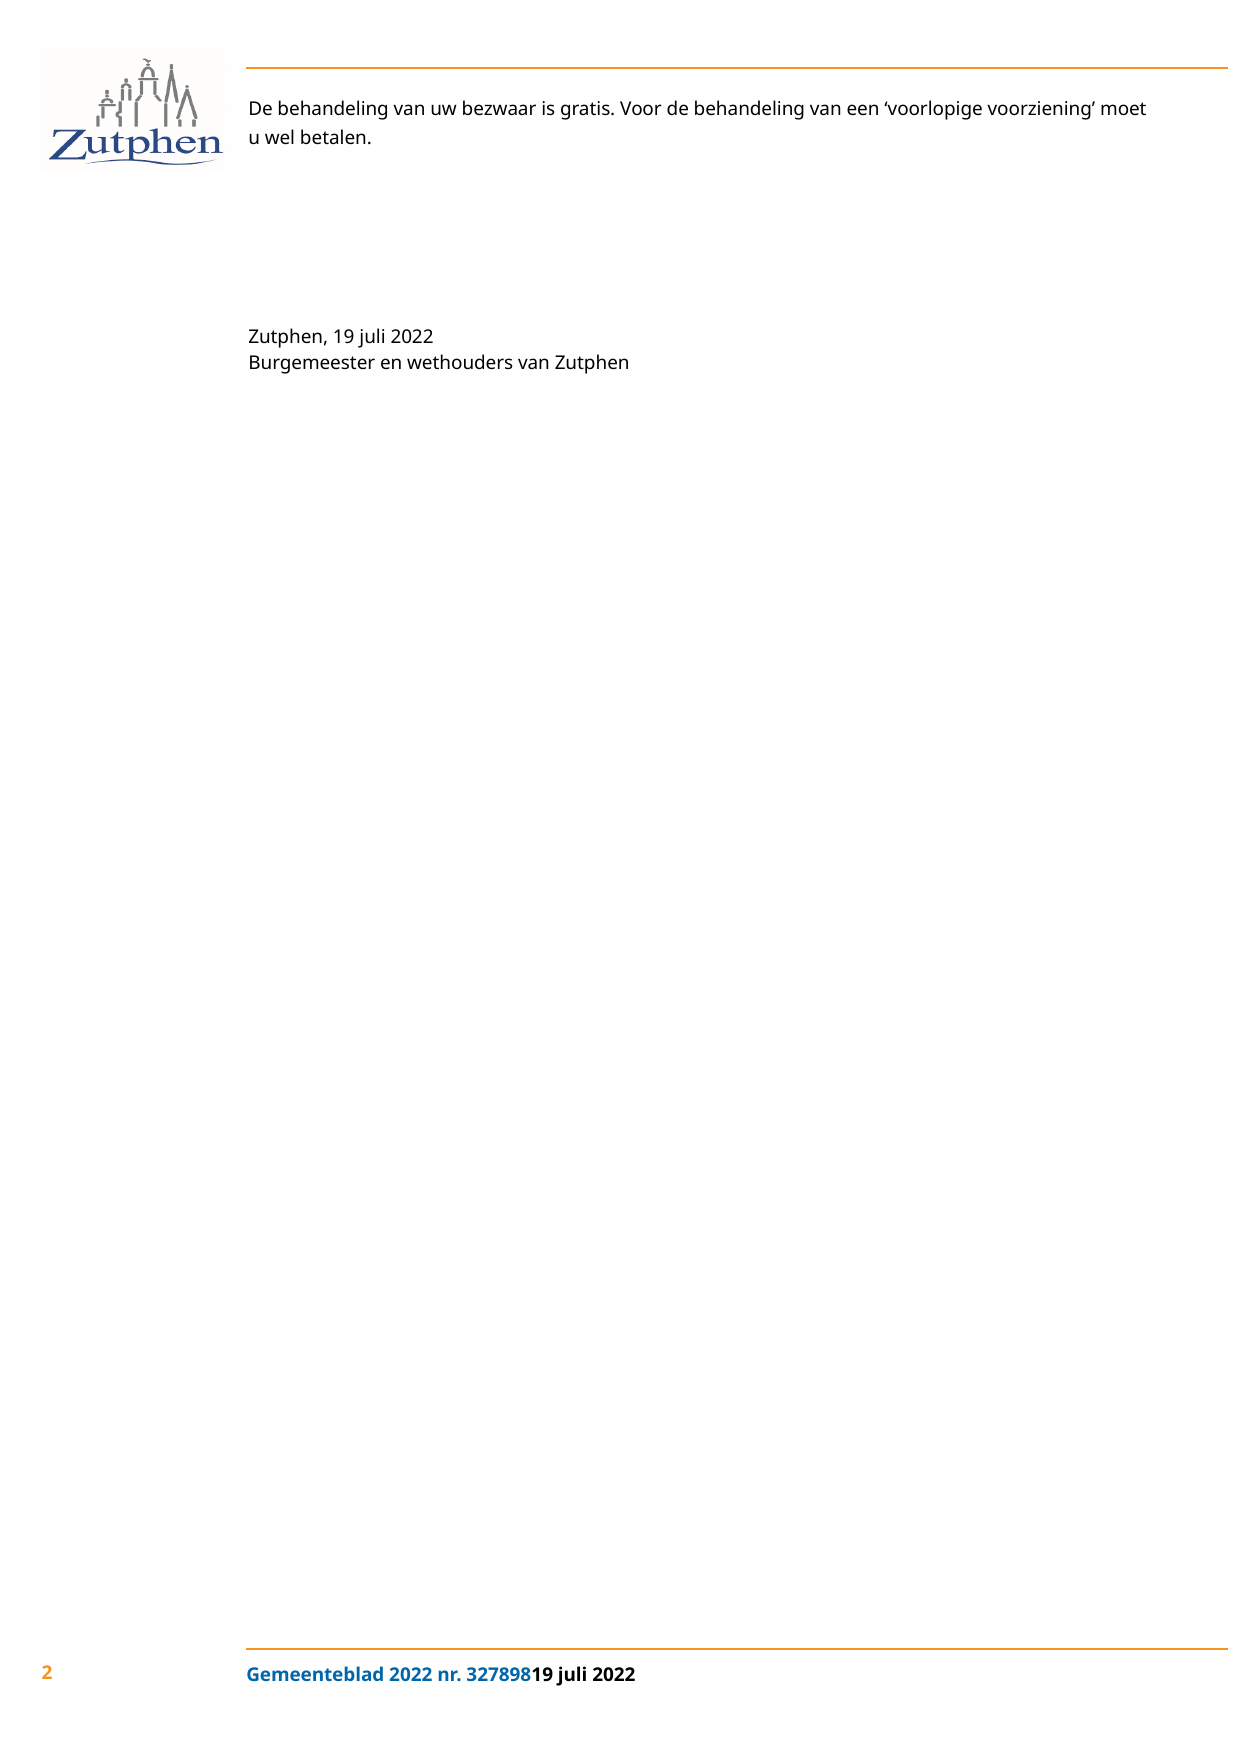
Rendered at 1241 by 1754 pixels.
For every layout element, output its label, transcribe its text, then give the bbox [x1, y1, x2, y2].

picture [41, 47, 231, 172]
text De behandeling van uw bezwaar is gratis. Voor de behandeling van een ‘voorlopige voorziening’ moet u wel betalen. [248, 95, 1152, 150]
text Zutphen, 19 juli 2022 [248, 323, 1152, 349]
text Burgemeester en wethouders van Zutphen [248, 349, 1152, 375]
